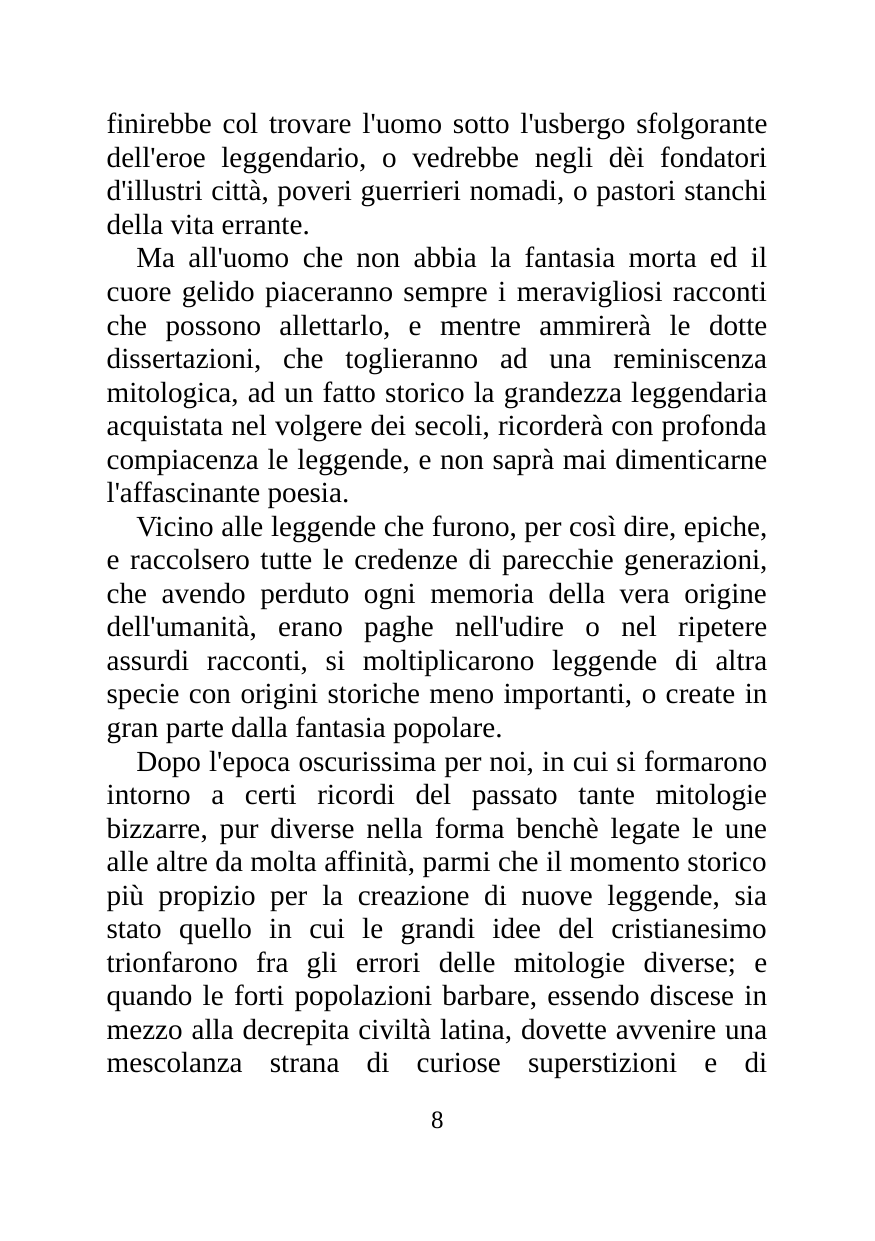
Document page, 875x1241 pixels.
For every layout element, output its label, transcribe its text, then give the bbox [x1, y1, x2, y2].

text finirebbe col trovare l'uomo sotto l'usbergo sfolgorante dell'eroe leggendario, o vedrebbe negli dèi fondatori d'illustri città, poveri guerrieri nomadi, o pastori stanchi della vita errante. [106, 106, 768, 241]
text Vicino alle leggende che furono, per così dire, epiche, e raccolsero tutte le credenze di parecchie generazioni, che avendo perduto ogni memoria della vera origine dell'umanità, erano paghe nell'udire o nel ripetere assurdi racconti, si moltiplicarono leggende di altra specie con origini storiche meno importanti, o create in gran parte dalla fantasia popolare. [106, 509, 768, 744]
text Dopo l'epoca oscurissima per noi, in cui si formarono intorno a certi ricordi del passato tante mitologie bizzarre, pur diverse nella forma benchè legate le une alle altre da molta affinità, parmi che il momento storico più propizio per la creazione di nuove leggende, sia stato quello in cui le grandi idee del cristianesimo trionfarono fra gli errori delle mitologie diverse; e quando le forti popolazioni barbare, essendo discese in mezzo alla decrepita civiltà latina, dovette avvenire una mescolanza strana di curiose superstizioni e di [106, 744, 768, 1079]
text Ma all'uomo che non abbia la fantasia morta ed il cuore gelido piaceranno sempre i meravigliosi racconti che possono allettarlo, e mentre ammirerà le dotte dissertazioni, che toglieranno ad una reminiscenza mitologica, ad un fatto storico la grandezza leggendaria acquistata nel volgere dei secoli, ricorderà con profonda compiacenza le leggende, e non saprà mai dimenticarne l'affascinante poesia. [106, 241, 768, 509]
